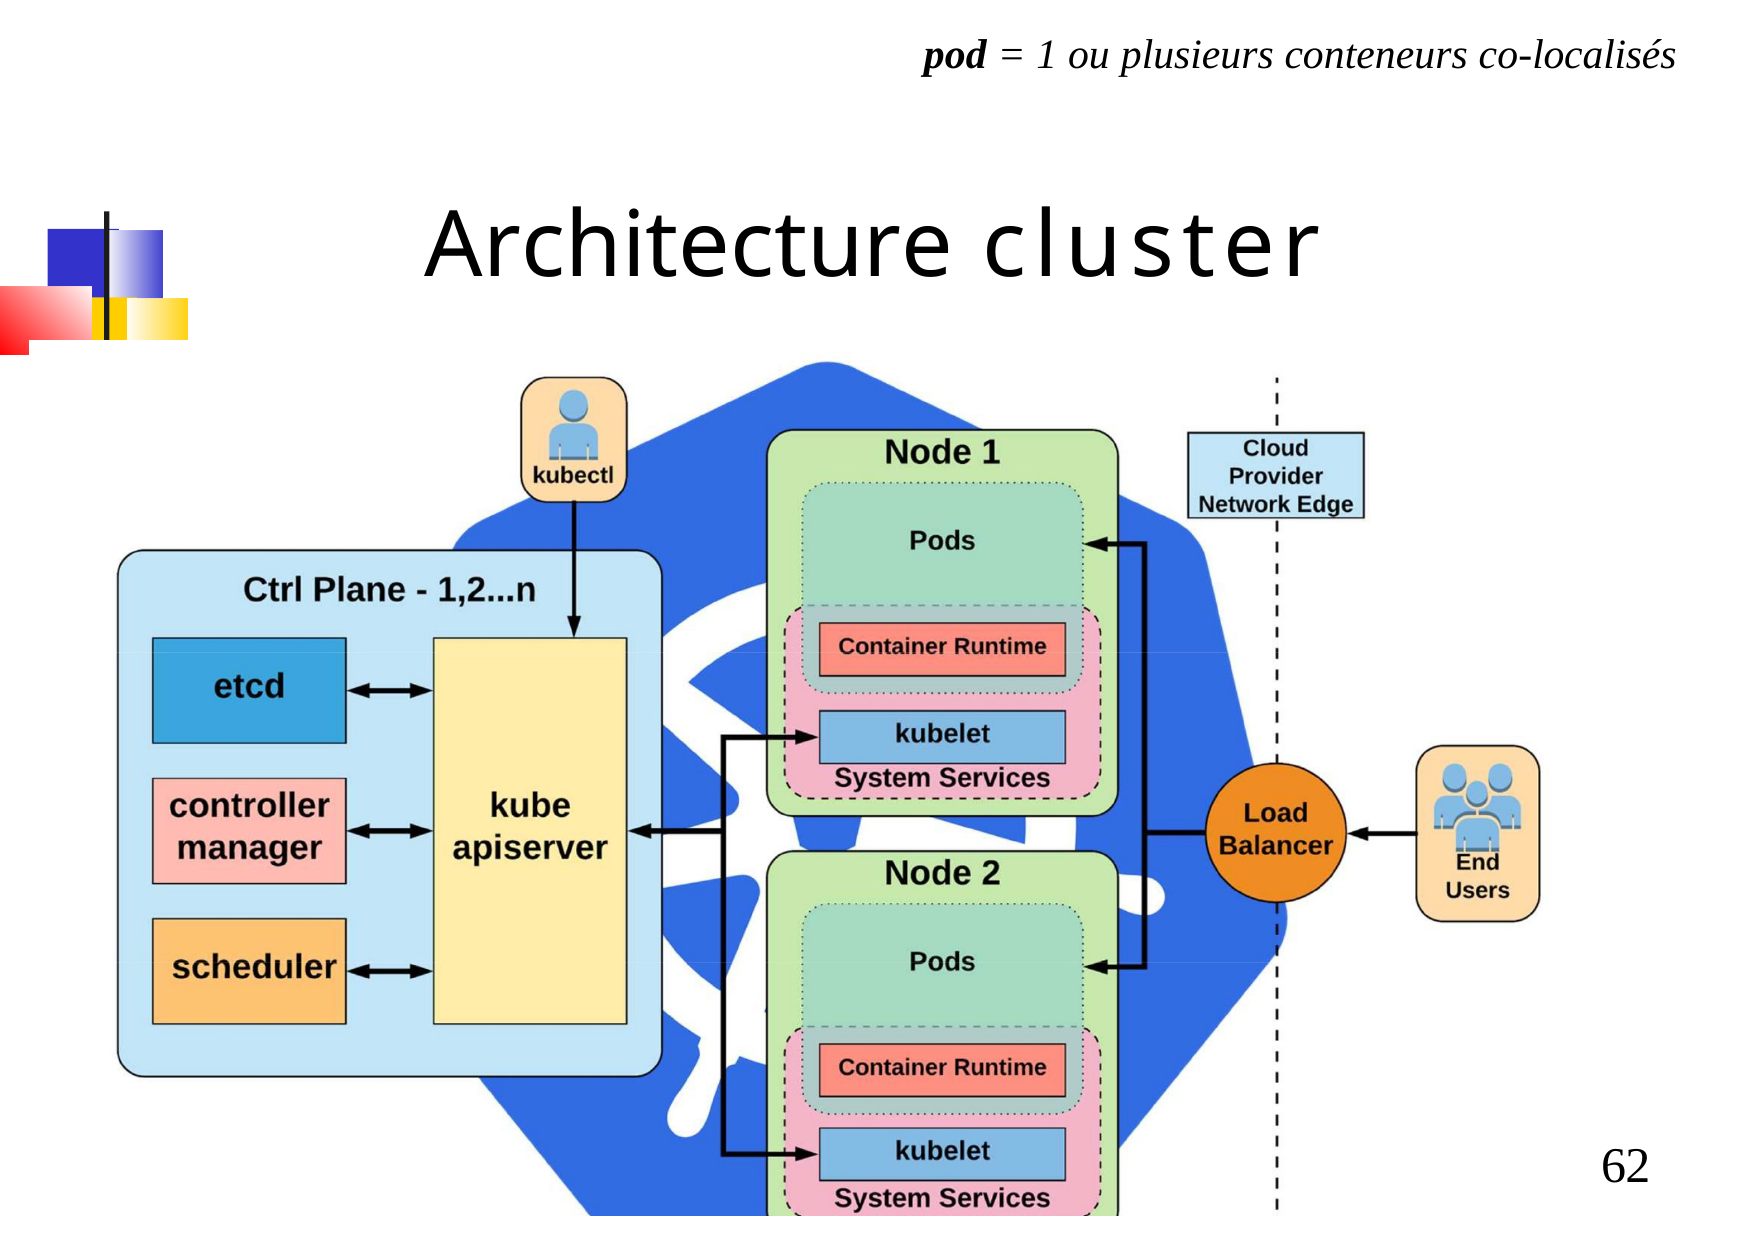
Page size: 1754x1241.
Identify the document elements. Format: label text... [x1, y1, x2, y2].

picture [0, 229, 1618, 1216]
text_box 62 [1598, 1135, 1654, 1193]
text_box Architecture cluster [417, 183, 1327, 296]
text_box pod = 1 ou plusieurs conteneurs co-localisés [921, 25, 1679, 78]
